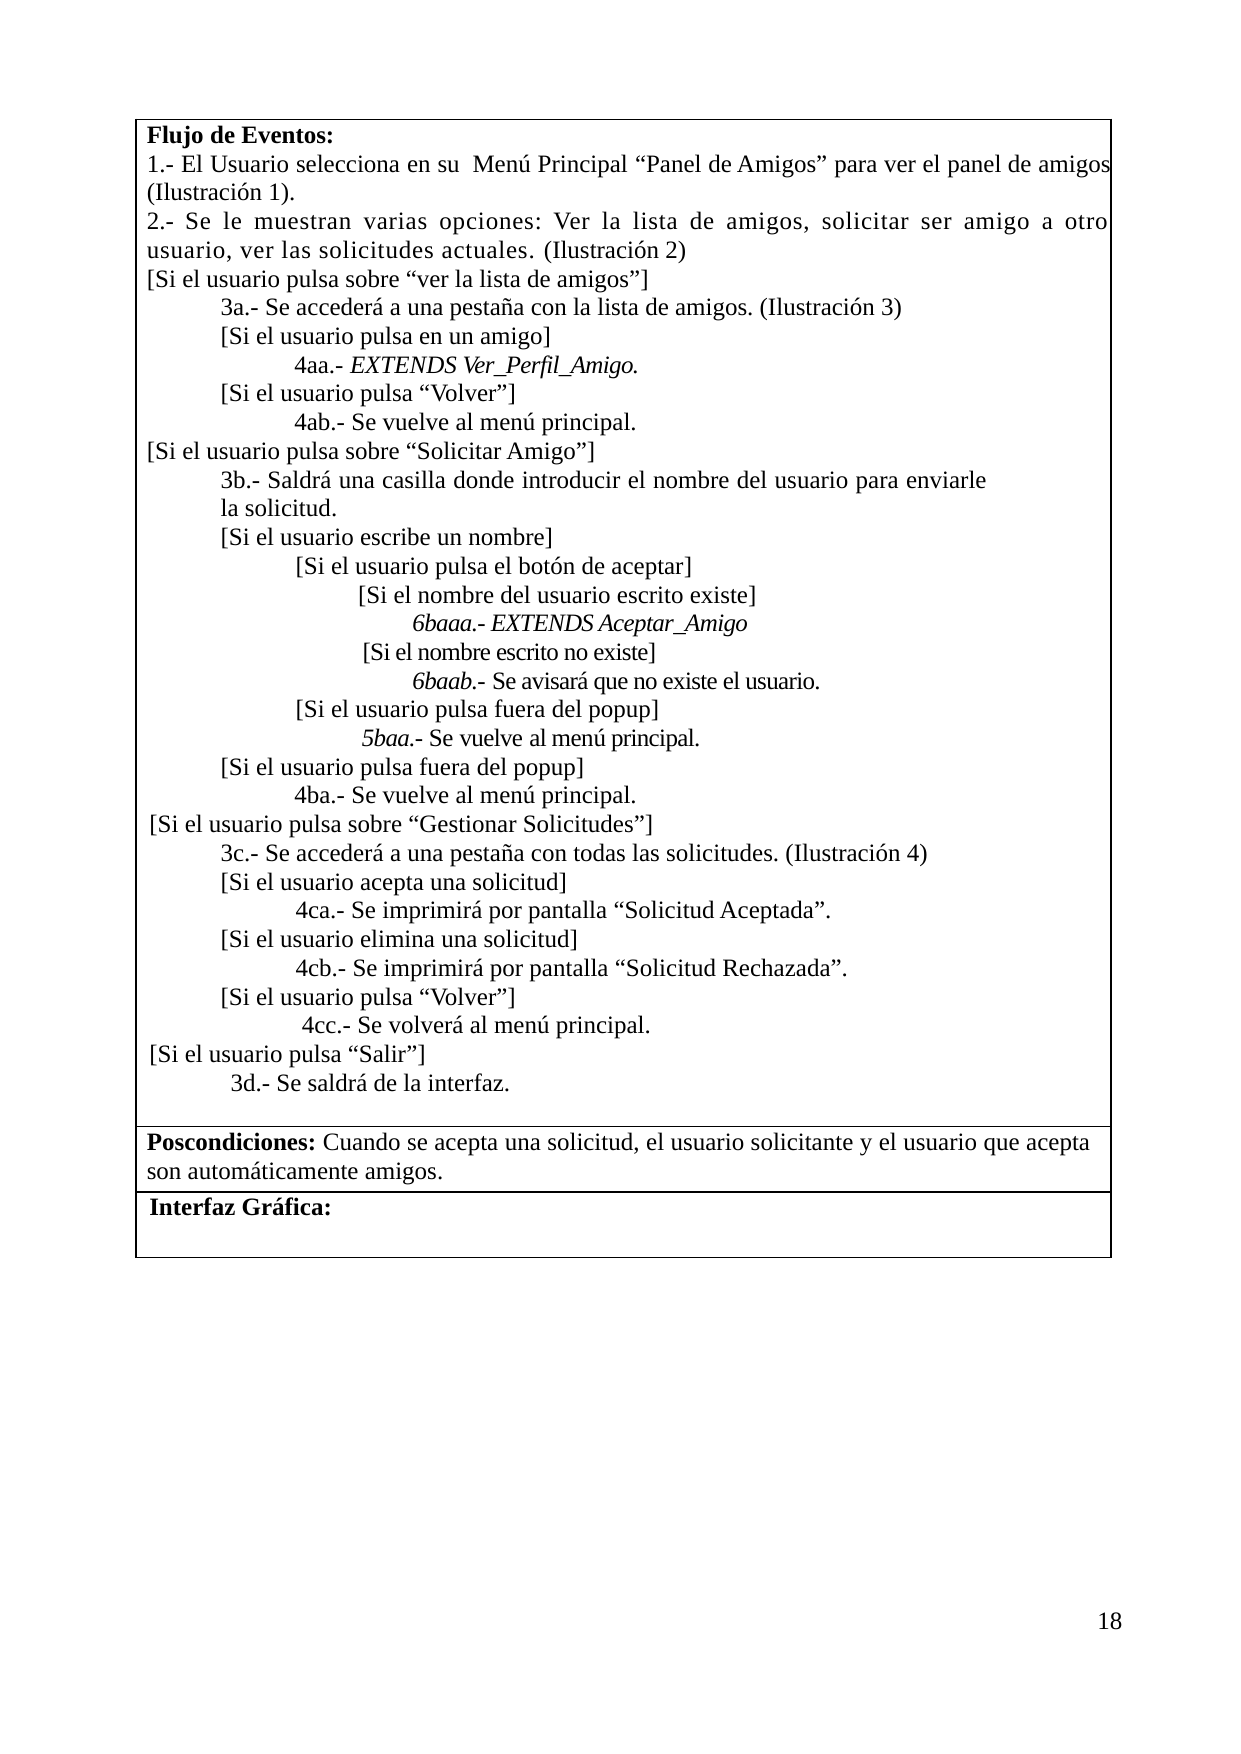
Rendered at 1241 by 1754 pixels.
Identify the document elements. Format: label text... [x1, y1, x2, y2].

table_cell Flujo de Eventos: 1.- El Usuario selecciona en su Menú Principal “Panel de Amigos” para ver el panel de amigos (Ilustración 1). 2.- Se le muestran varias opciones: Ver la lista de amigos, solicitar ser amigo a otro usuario, ver las solicitudes actuales. (Ilustración 2) [Si el usuario pulsa sobre “ver la lista de amigos”] 3a.- Se accederá a una pestaña con la lista de amigos. (Ilustración 3) [Si el usuario pulsa en un amigo] 4aa.- EXTENDS Ver_Perfil_Amigo. [Si el usuario pulsa “Volver”] 4ab.- Se vuelve al menú principal. [Si el usuario pulsa sobre “Solicitar Amigo”] 3b.- Saldrá una casilla donde introducir el nombre del usuario para enviarle la solicitud. [Si el usuario escribe un nombre] [Si el usuario pulsa el botón de aceptar] [Si el nombre del usuario escrito existe] 6baaa.- EXTENDS Aceptar_Amigo [Si el nombre escrito no existe] 6baab.- Se avisará que no existe el usuario. [Si el usuario pulsa fuera del popup] 5baa.- Se vuelve al menú principal. [Si el usuario pulsa fuera del popup] 4ba.- Se vuelve al menú principal. [Si el usuario pulsa sobre “Gestionar Solicitudes”] 3c.- Se accederá a una pestaña con todas las solicitudes. (Ilustración 4) [Si el usuario acepta una solicitud] 4ca.- Se imprimirá por pantalla “Solicitud Aceptada”. [Si el usuario elimina una solicitud] 4cb.- Se imprimirá por pantalla “Solicitud Rechazada”. [Si el usuario pulsa “Volver”] 4cc.- Se volverá al menú principal. [Si el usuario pulsa “Salir”] 3d.- Se saldrá de la interfaz. [137, 120, 1110, 1126]
table_cell Poscondiciones: Cuando se acepta una solicitud, el usuario solicitante y el usuario que acepta son automáticamente amigos. [137, 1127, 1110, 1191]
table_cell Interfaz Gráfica: [137, 1193, 1110, 1257]
